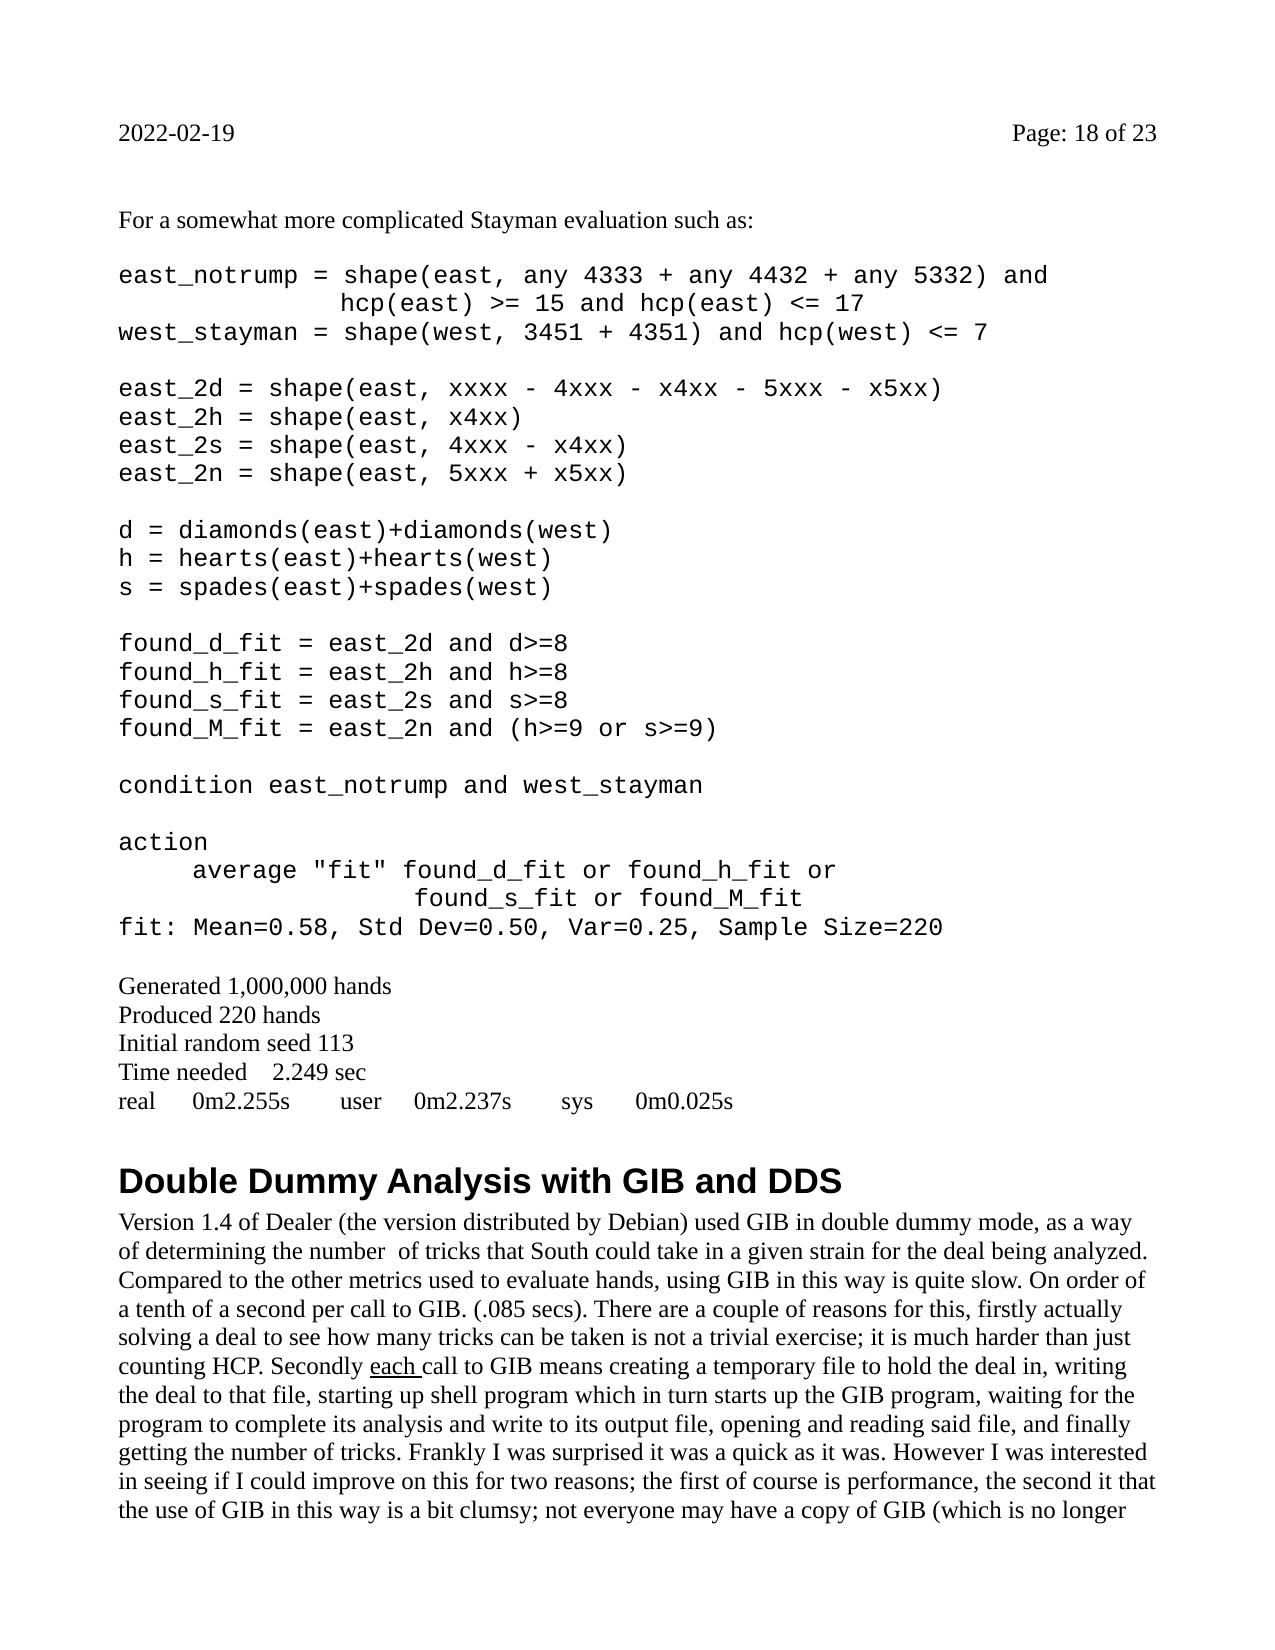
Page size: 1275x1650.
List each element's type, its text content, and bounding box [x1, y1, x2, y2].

text found_s_fit or found_M_fit [118, 886, 1157, 914]
text found_s_fit = east_2s and s>=8 [118, 688, 1157, 716]
text east_2d = shape(east, xxxx - 4xxx - x4xx - 5xxx - x5xx) [118, 376, 1157, 404]
text east_notrump = shape(east, any 4333 + any 4432 + any 5332) and [118, 263, 1157, 291]
text action [118, 829, 1157, 858]
subtitle Double Dummy Analysis with GIB and DDS [118, 1161, 1157, 1201]
text Generated 1,000,000 hands [118, 971, 1157, 1000]
text condition east_notrump and west_stayman [118, 773, 1157, 801]
text real 0m2.255s user 0m2.237s sys 0m0.025s [118, 1086, 1157, 1115]
text For a somewhat more complicated Stayman evaluation such as: [118, 205, 1157, 234]
text Initial random seed 113 [118, 1028, 1157, 1057]
text h = hearts(east)+hearts(west) [118, 546, 1157, 574]
text east_2n = shape(east, 5xxx + x5xx) [118, 461, 1157, 489]
text Produced 220 hands [118, 1000, 1157, 1028]
text Time needed 2.249 sec [118, 1057, 1157, 1086]
text found_d_fit = east_2d and d>=8 [118, 631, 1157, 659]
text d = diamonds(east)+diamonds(west) [118, 518, 1157, 546]
text fit: Mean=0.58, Std Dev=0.50, Var=0.25, Sample Size=220 [118, 914, 1157, 943]
text Version 1.4 of Dealer (the version distributed by Debian) used GIB in double dummy mode, as a way of determining the number of tricks that South could take in a given strain for the deal being analyzed. Compared to the other metrics used to evaluate hands, using GIB in this way is quite slow. On order of a tenth of a second per call to GIB. (.085 secs). There are a couple of reasons for this, firstly actually solving a deal to see how many tricks can be taken is not a trivial exercise; it is much harder than just counting HCP. Secondly each call to GIB means creating a temporary file to hold the deal in, writing the deal to that file, starting up shell program which in turn starts up the GIB program, waiting for the program to complete its analysis and write to its output file, opening and reading said file, and finally getting the number of tricks. Frankly I was surprised it was a quick as it was. However I was interested in seeing if I could improve on this for two reasons; the first of course is performance, the second it that the use of GIB in this way is a bit clumsy; not everyone may have a copy of GIB (which is no longer [118, 1207, 1157, 1524]
text average "fit" found_d_fit or found_h_fit or [118, 858, 1157, 886]
text east_2s = shape(east, 4xxx - x4xx) [118, 433, 1157, 461]
text found_h_fit = east_2h and h>=8 [118, 659, 1157, 688]
text west_stayman = shape(west, 3451 + 4351) and hcp(west) <= 7 [118, 319, 1157, 348]
text found_M_fit = east_2n and (h>=9 or s>=9) [118, 716, 1157, 744]
text east_2h = shape(east, x4xx) [118, 404, 1157, 433]
text hcp(east) >= 15 and hcp(east) <= 17 [118, 291, 1157, 319]
text s = spades(east)+spades(west) [118, 574, 1157, 603]
